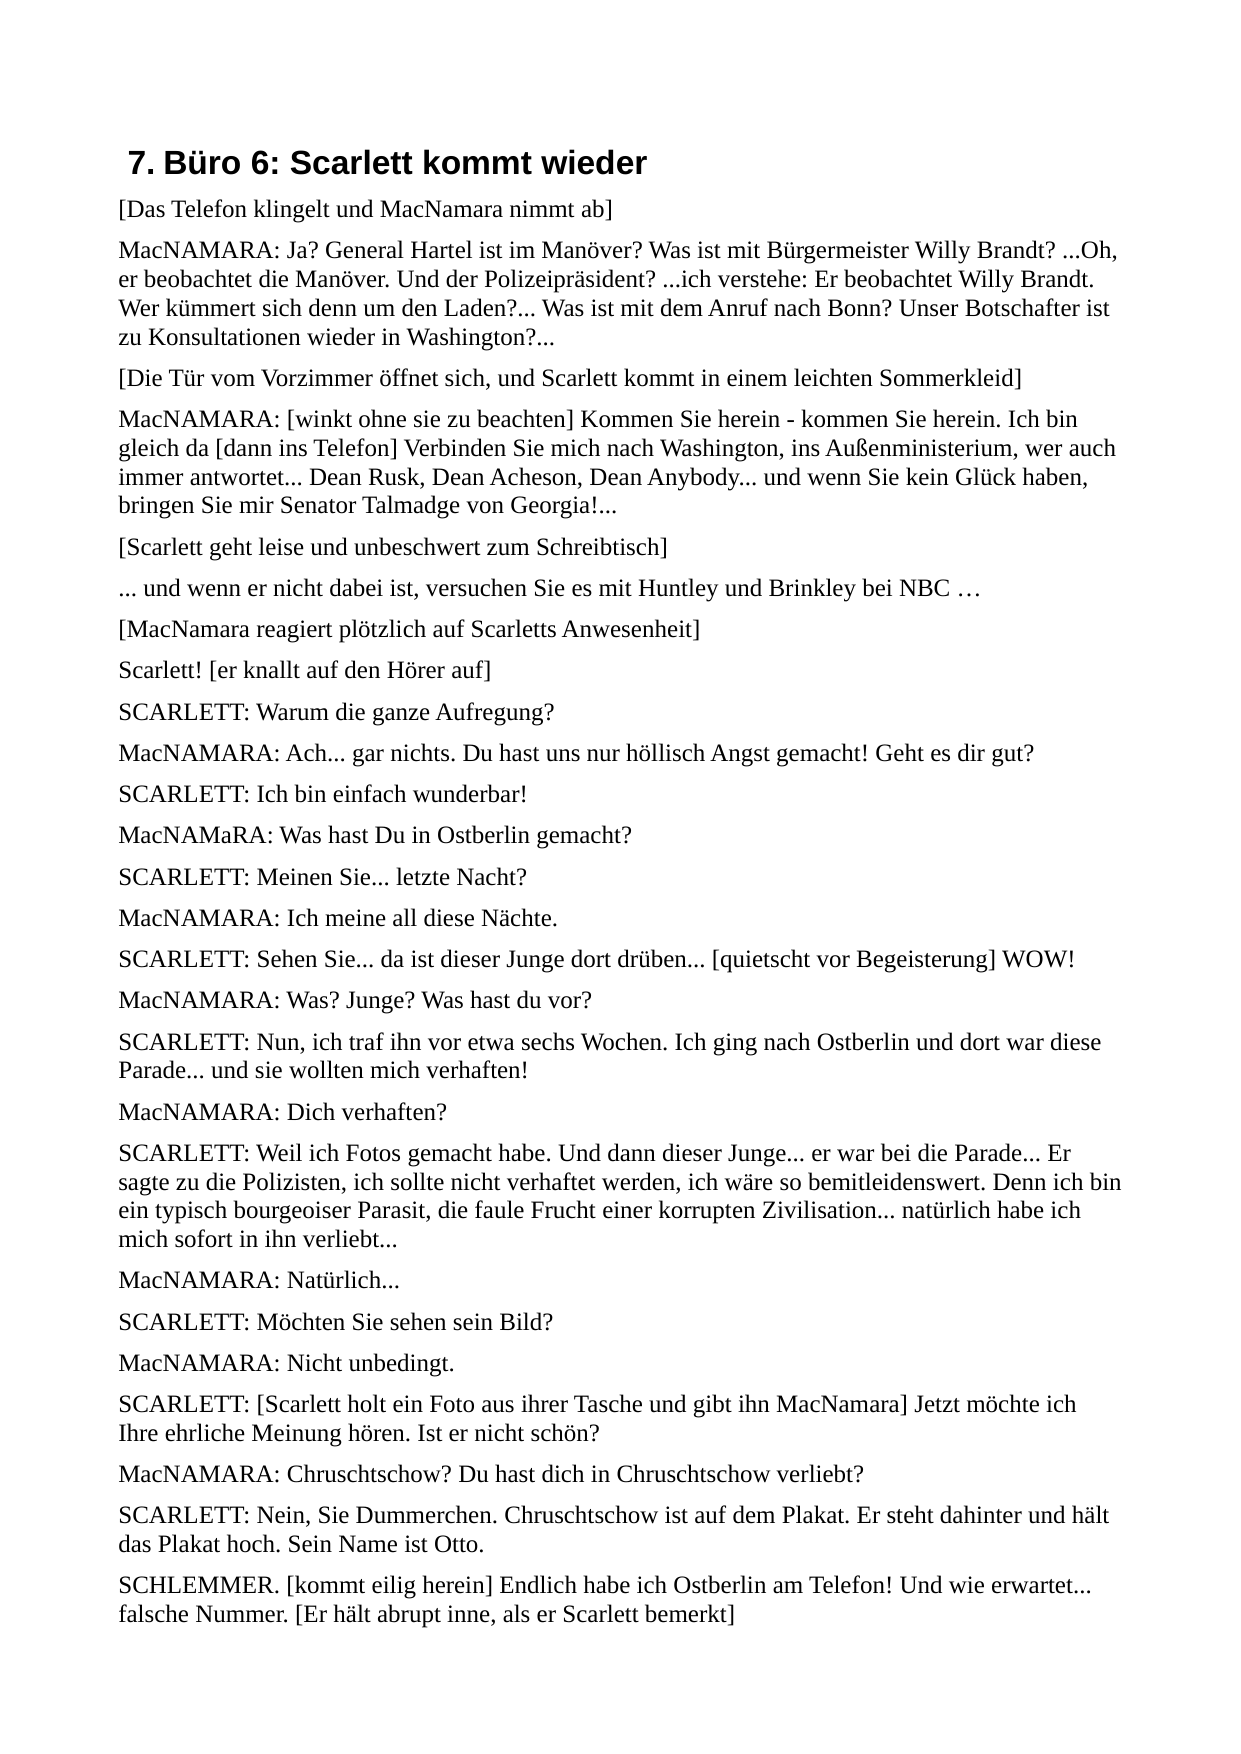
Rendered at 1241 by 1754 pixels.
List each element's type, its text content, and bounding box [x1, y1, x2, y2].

text [Die Tür vom Vorzimmer öffnet sich, und Scarlett kommt in einem leichten Sommerkleid] [118, 363, 1122, 392]
text MacNAMARA: [winkt ohne sie zu beachten] Kommen Sie herein - kommen Sie herein. Ich bin gleich da [dann ins Telefon] Verbinden Sie mich nach Washington, ins Außenministerium, wer auch immer antwortet... Dean Rusk, Dean Acheson, Dean Anybody... und wenn Sie kein Glück haben, bringen Sie mir Senator Talmadge von Georgia!... [118, 404, 1122, 519]
text [Scarlett geht leise und unbeschwert zum Schreibtisch] [118, 532, 1122, 561]
text SCARLETT: Nein, Sie Dummerchen. Chruschtschow ist auf dem Plakat. Er steht dahinter und hält das Plakat hoch. Sein Name ist Otto. [118, 1501, 1122, 1558]
text MacNAMARA: Nicht unbedingt. [118, 1348, 1122, 1377]
text SCARLETT: Sehen Sie... da ist dieser Junge dort drüben... [quietscht vor Begeisterung] WOW! [118, 944, 1122, 973]
text SCARLETT: Meinen Sie... letzte Nacht? [118, 862, 1122, 891]
text SCARLETT: Ich bin einfach wunderbar! [118, 779, 1122, 808]
text Scarlett! [er knallt auf den Hörer auf] [118, 656, 1122, 684]
text MacNAMARA: Chruschtschow? Du hast dich in Chruschtschow verliebt? [118, 1459, 1122, 1488]
text MacNAMaRA: Was hast Du in Ostberlin gemacht? [118, 821, 1122, 849]
text MacNAMARA: Ich meine all diese Nächte. [118, 903, 1122, 932]
text MacNAMARA: Dich verhaften? [118, 1097, 1122, 1126]
text SCARLETT: Warum die ganze Aufregung? [118, 697, 1122, 726]
text SCARLETT: Weil ich Fotos gemacht habe. Und dann dieser Junge... er war bei die Parade... Er sagte zu die Polizisten, ich sollte nicht verhaftet werden, ich wäre so bemitleidenswert. Denn ich bin ein typisch bourgeoiser Parasit, die faule Frucht einer korrupten Zivilisation... natürlich habe ich mich sofort in ihn verliebt... [118, 1138, 1122, 1253]
text SCHLEMMER. [kommt eilig herein] Endlich habe ich Ostberlin am Telefon! Und wie erwartet... falsche Nummer. [Er hält abrupt inne, als er Scarlett bemerkt] [118, 1571, 1122, 1628]
text SCARLETT: [Scarlett holt ein Foto aus ihrer Tasche und gibt ihn MacNamara] Jetzt möchte ich Ihre ehrliche Meinung hören. Ist er nicht schön? [118, 1389, 1122, 1447]
text MacNAMARA: Natürlich... [118, 1266, 1122, 1294]
text SCARLETT: Möchten Sie sehen sein Bild? [118, 1307, 1122, 1336]
text SCARLETT: Nun, ich traf ihn vor etwa sechs Wochen. Ich ging nach Ostberlin und dort war diese Parade... und sie wollten mich verhaften! [118, 1027, 1122, 1084]
text MacNAMARA: Ja? General Hartel ist im Manöver? Was ist mit Bürgermeister Willy Brandt? ...Oh, er beobachtet die Manöver. Und der Polizeipräsident? ...ich verstehe: Er beobachtet Willy Brandt. Wer kümmert sich denn um den Laden?... Was ist mit dem Anruf nach Bonn? Unser Botschafter ist zu Konsultationen wieder in Washington?... [118, 236, 1122, 351]
text MacNAMARA: Ach... gar nichts. Du hast uns nur höllisch Angst gemacht! Geht es dir gut? [118, 738, 1122, 767]
text MacNAMARA: Was? Junge? Was hast du vor? [118, 986, 1122, 1014]
subtitle Büro 6: Scarlett kommt wieder [118, 143, 1122, 182]
text ... und wenn er nicht dabei ist, versuchen Sie es mit Huntley und Brinkley bei NBC … [118, 573, 1122, 602]
text [MacNamara reagiert plötzlich auf Scarletts Anwesenheit] [118, 614, 1122, 643]
text [Das Telefon klingelt und MacNamara nimmt ab] [118, 194, 1122, 223]
